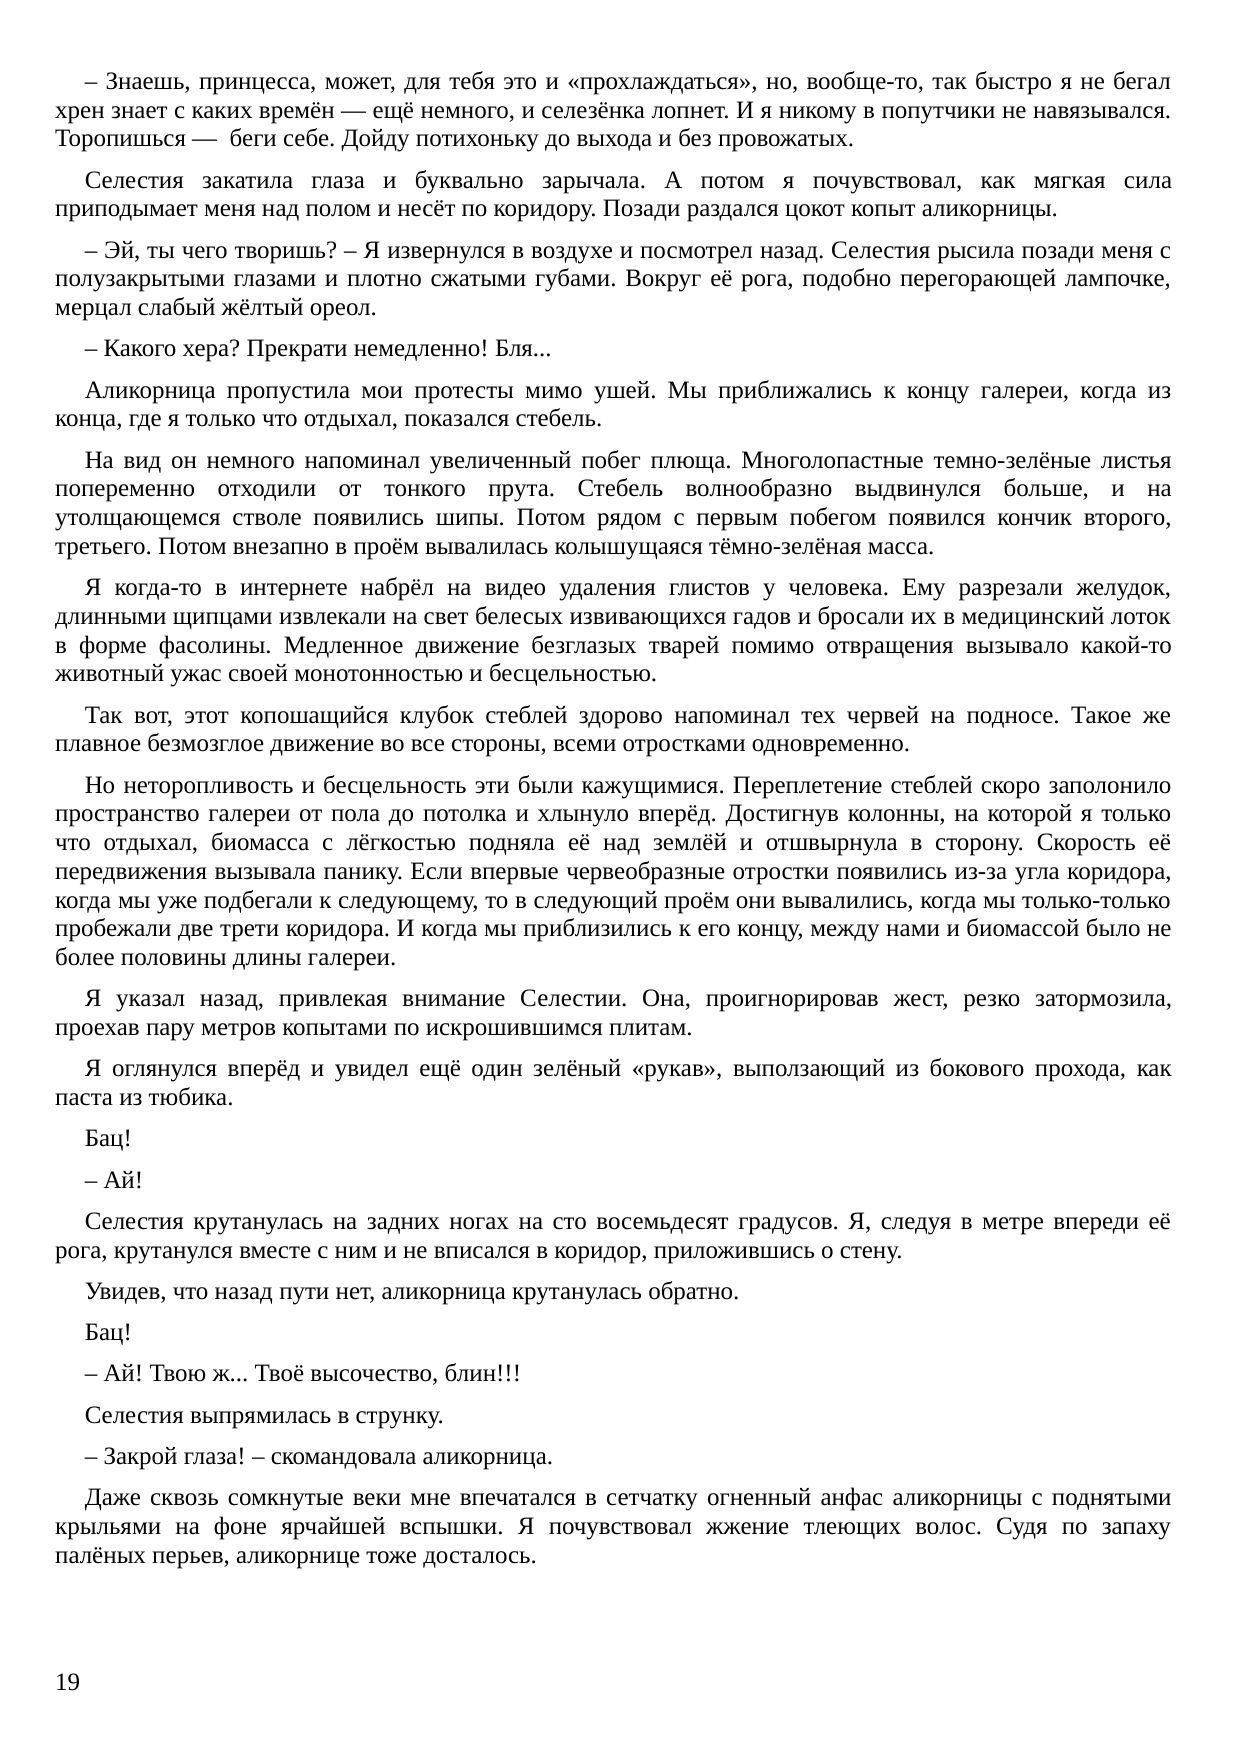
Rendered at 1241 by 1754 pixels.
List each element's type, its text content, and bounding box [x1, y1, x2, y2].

text Я когда-то в интернете набрёл на видео удаления глистов у человека. Ему разрезали желудок, длинными щипцами извлекали на свет белесых извивающихся гадов и бросали их в медицинский лоток в форме фасолины. Медленное движение безглазых тварей помимо отвращения вызывало какой-то животный ужас своей монотонностью и бесцельностью. [55, 572, 1173, 687]
text – Ай! [55, 1165, 1173, 1193]
text На вид он немного напоминал увеличенный побег плюща. Многолопастные темно-зелёные листья попеременно отходили от тонкого прута. Стебель волнообразно выдвинулся больше, и на утолщающемся стволе появились шипы. Потом рядом с первым побегом появился кончик второго, третьего. Потом внезапно в проём вывалилась колышущаяся тёмно-зелёная масса. [55, 445, 1173, 560]
text Я указал назад, привлекая внимание Селестии. Она, проигнорировав жест, резко затормозила, проехав пару метров копытами по искрошившимся плитам. [55, 983, 1173, 1041]
text Бац! [55, 1317, 1173, 1346]
text Так вот, этот копошащийся клубок стеблей здорово напоминал тех червей на подносе. Такое же плавное безмозглое движение во все стороны, всеми отростками одновременно. [55, 700, 1173, 757]
text – Знаешь, принцесса, может, для тебя это и «прохлаждаться», но, вообще-то, так быстро я не бегал хрен знает с каких времён — ещё немного, и селезёнка лопнет. И я никому в попутчики не навязывался. Торопишься — беги себе. Дойду потихоньку до выхода и без провожатых. [55, 66, 1173, 152]
text Селестия крутанулась на задних ногах на сто восемьдесят градусов. Я, следуя в метре впереди её рога, крутанулся вместе с ним и не вписался в коридор, приложившись о стену. [55, 1206, 1173, 1263]
text Но неторопливость и бесцельность эти были кажущимися. Переплетение стеблей скоро заполонило пространство галереи от пола до потолка и хлынуло вперёд. Достигнув колонны, на которой я только что отдыхал, биомасса с лёгкостью подняла её над землёй и отшвырнула в сторону. Скорость её передвижения вызывала панику. Если впервые червеобразные отростки появились из-за угла коридора, когда мы уже подбегали к следующему, то в следующий проём они вывалились, когда мы только-только пробежали две трети коридора. И когда мы приблизились к его концу, между нами и биомассой было не более половины длины галереи. [55, 770, 1173, 971]
text – Эй, ты чего творишь? – Я извернулся в воздухе и посмотрел назад. Селестия рысила позади меня с полузакрытыми глазами и плотно сжатыми губами. Вокруг её рога, подобно перегорающей лампочке, мерцал слабый жёлтый ореол. [55, 235, 1173, 321]
text – Закрой глаза! – скомандовала аликорница. [55, 1441, 1173, 1470]
text – Какого хера? Прекрати немедленно! Бля... [55, 333, 1173, 362]
text Аликорница пропустила мои протесты мимо ушей. Мы приближались к концу галереи, когда из конца, где я только что отдыхал, показался стебель. [55, 375, 1173, 432]
text Селестия закатила глаза и буквально зарычала. А потом я почувствовал, как мягкая сила приподымает меня над полом и несёт по коридору. Позади раздался цокот копыт аликорницы. [55, 165, 1173, 222]
text Бац! [55, 1123, 1173, 1152]
text Я оглянулся вперёд и увидел ещё один зелёный «рукав», выползающий из бокового прохода, как паста из тюбика. [55, 1053, 1173, 1111]
text – Ай! Твою ж... Твоё высочество, блин!!! [55, 1358, 1173, 1387]
text Увидев, что назад пути нет, аликорница крутанулась обратно. [55, 1276, 1173, 1305]
text Даже сквозь сомкнутые веки мне впечатался в сетчатку огненный анфас аликорницы с поднятыми крыльями на фоне ярчайшей вспышки. Я почувствовал жжение тлеющих волос. Судя по запаху палёных перьев, аликорнице тоже досталось. [55, 1482, 1173, 1568]
text Селестия выпрямилась в струнку. [55, 1400, 1173, 1428]
